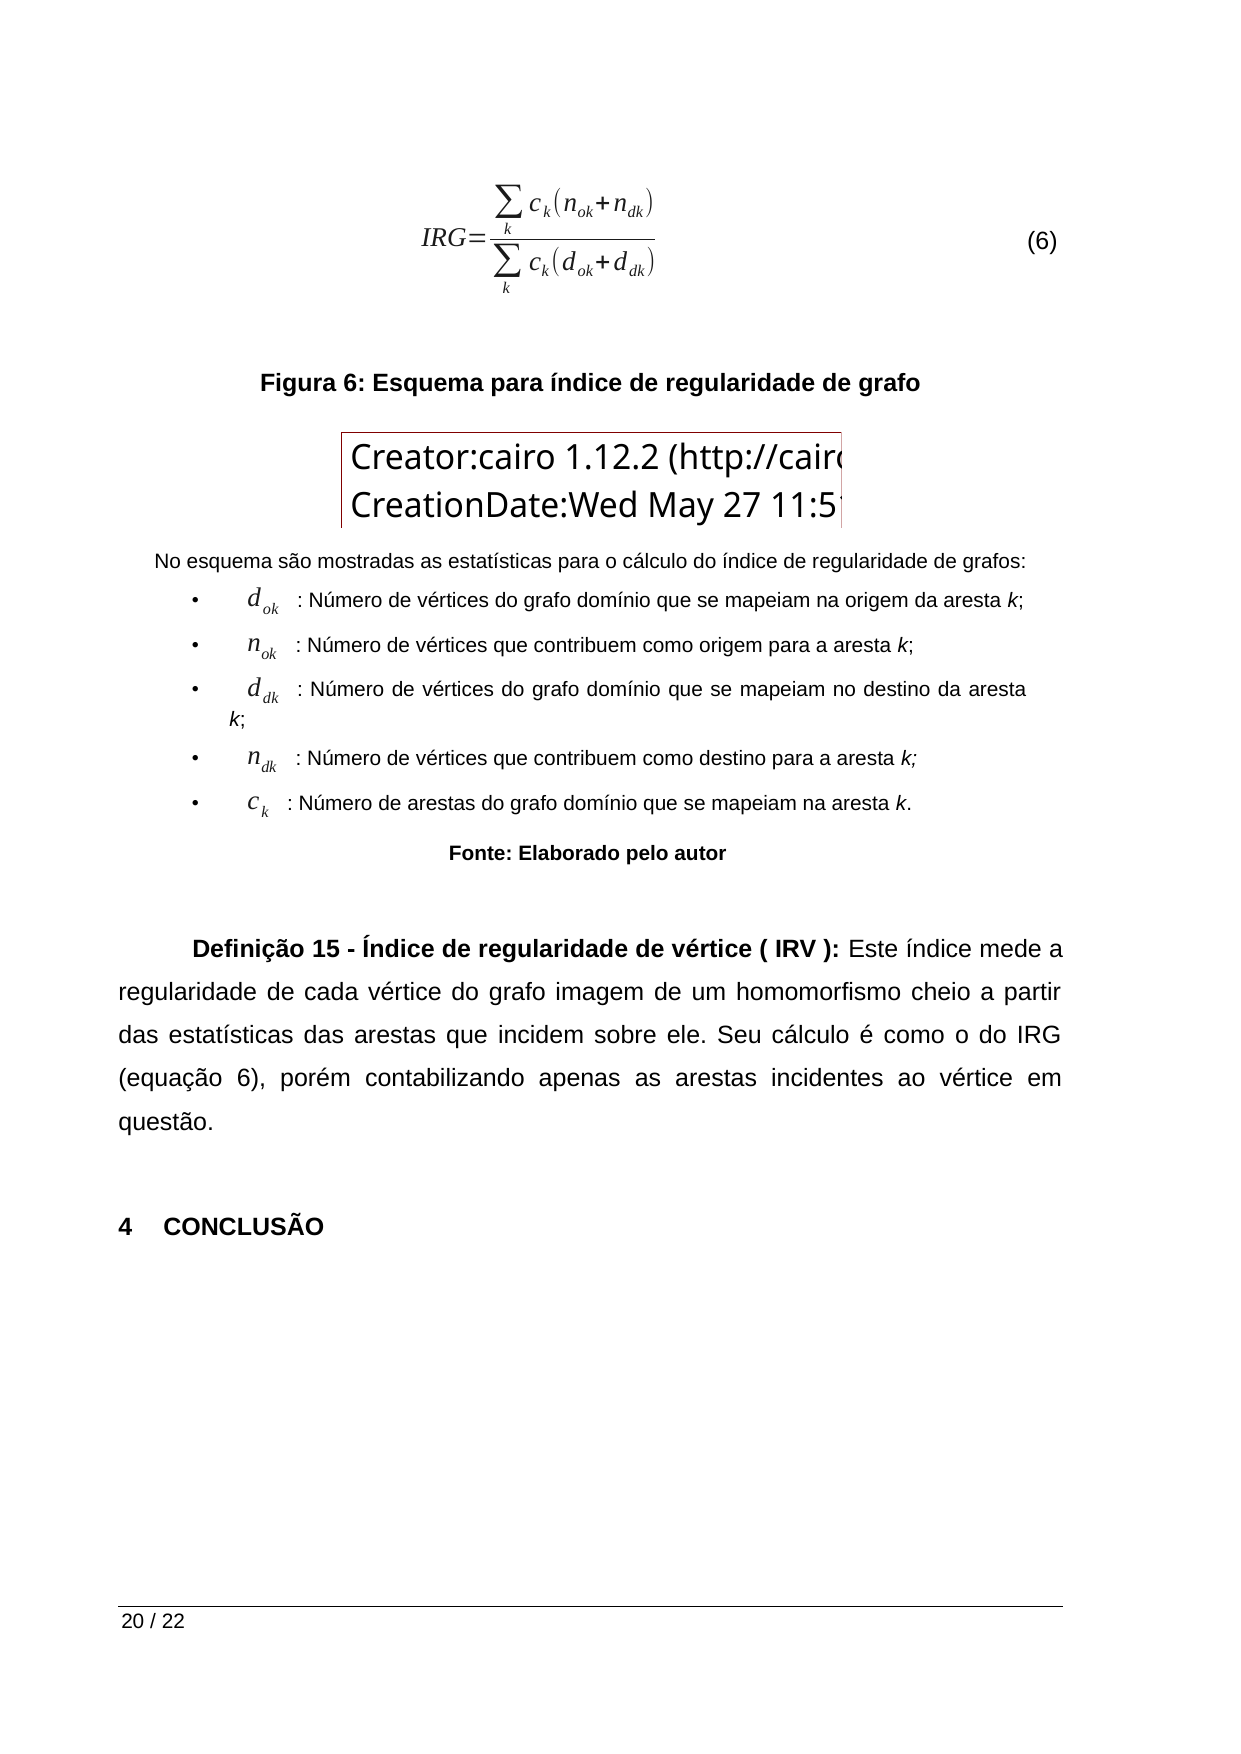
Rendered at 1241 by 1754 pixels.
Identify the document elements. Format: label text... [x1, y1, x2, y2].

list : Número de vértices que contribuem como origem para a aresta k; [192, 628, 1027, 662]
text Definição 15 - Índice de regularidade de vértice ( IRV ): Este índice mede a regularidade de cada vértice do grafo imagem de um homomorfismo cheio a partir das estatísticas das arestas que incidem sobre ele. Seu cálculo é como o do IRG (equação 6), porém contabilizando apenas as arestas incidentes ao vértice em questão. [118, 934, 1063, 1135]
list : Número de arestas do grafo domínio que se mapeiam na aresta k. [192, 786, 1027, 820]
text No esquema são mostradas as estatísticas para o cálculo do índice de regularidade de grafos: [154, 420, 1027, 573]
text Figura 6: Esquema para índice de regularidade de grafo [154, 368, 1027, 397]
list : Número de vértices do grafo domínio que se mapeiam no destino da aresta k; [192, 673, 1027, 731]
list : Número de vértices do grafo domínio que se mapeiam na origem da aresta k; [192, 583, 1027, 617]
table_header [118, 177, 958, 303]
list : Número de vértices que contribuem como destino para a aresta k; [192, 741, 1027, 775]
table_header (6) [958, 177, 1063, 303]
text Fonte: Elaborado pelo autor [154, 841, 1027, 864]
subtitle Conclusão [118, 1212, 1063, 1241]
